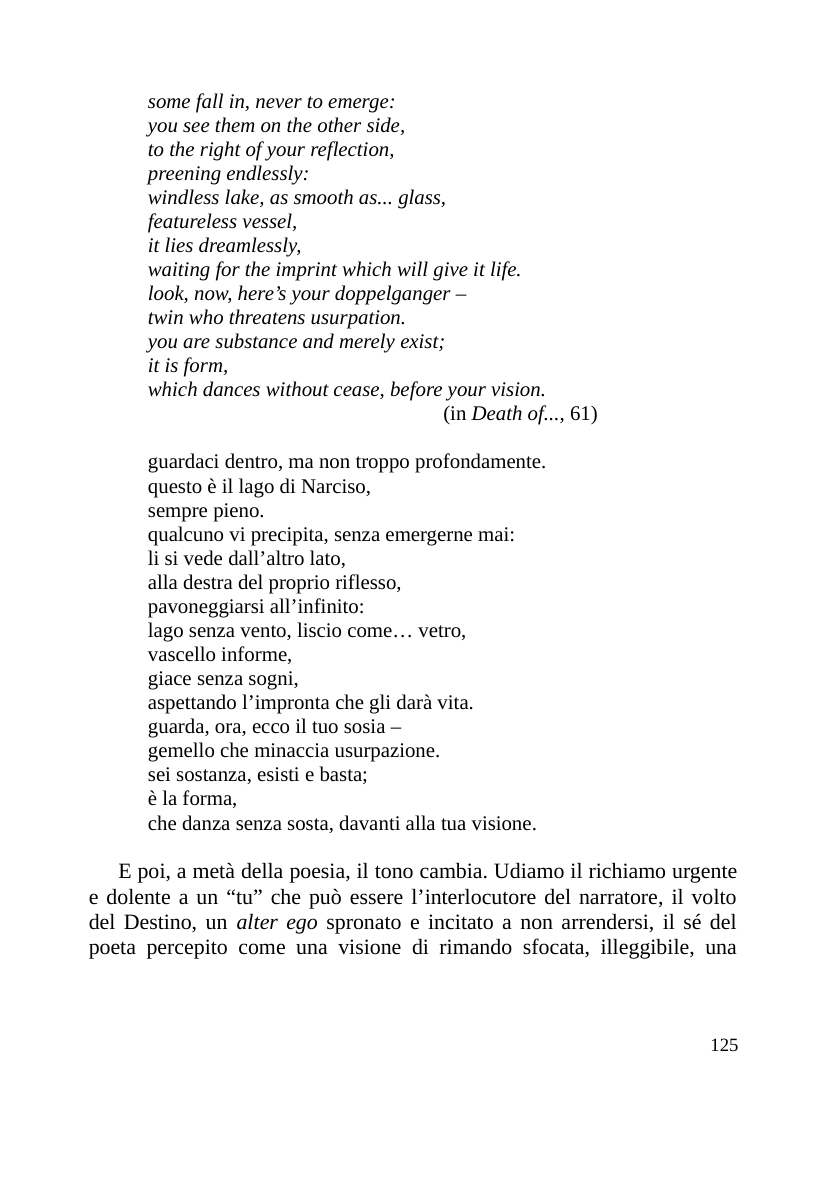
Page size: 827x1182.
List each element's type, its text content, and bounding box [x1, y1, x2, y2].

text giace senza sogni, [148, 666, 709, 690]
text è la forma, [148, 786, 709, 810]
text it is form, [148, 353, 709, 377]
text to the right of your reflection, [148, 137, 709, 161]
text sempre pieno. [148, 498, 709, 522]
text featureless vessel, [148, 209, 709, 233]
text (in Death of..., 61) [148, 401, 709, 425]
text E poi, a metà della poesia, il tono cambia. Udiamo il richiamo urgente e dolente a un “tu” che può essere l’interlocutore del narratore, il volto del Destino, un alter ego spronato e incitato a non arrendersi, il sé del poeta percepito come una visione di rimando sfocata, illeggibile, una [88, 858, 738, 959]
text sei sostanza, esisti e basta; [148, 762, 709, 786]
text pavoneggiarsi all’infinito: [148, 594, 709, 618]
text gemello che minaccia usurpazione. [148, 738, 709, 762]
text you are substance and merely exist; [148, 329, 709, 353]
text preening endlessly: [148, 161, 709, 185]
text lago senza vento, liscio come… vetro, [148, 618, 709, 642]
text aspettando l’impronta che gli darà vita. [148, 690, 709, 714]
text alla destra del proprio riflesso, [148, 570, 709, 594]
text you see them on the other side, [148, 113, 709, 137]
text twin who threatens usurpation. [148, 305, 709, 329]
text look, now, here’s your doppelganger – [148, 281, 709, 305]
text windless lake, as smooth as... glass, [148, 185, 709, 209]
text some fall in, never to emerge: [148, 88, 709, 113]
text li si vede dall’altro lato, [148, 546, 709, 570]
text it lies dreamlessly, [148, 233, 709, 257]
text qualcuno vi precipita, senza emergerne mai: [148, 522, 709, 546]
text questo è il lago di Narciso, [148, 473, 709, 498]
text vascello informe, [148, 642, 709, 666]
text waiting for the imprint which will give it life. [148, 257, 709, 281]
text which dances without cease, before your vision. [148, 377, 709, 401]
text guardaci dentro, ma non troppo profondamente. [148, 449, 709, 473]
text guarda, ora, ecco il tuo sosia – [148, 714, 709, 738]
text che danza senza sosta, davanti alla tua visione. [148, 810, 709, 834]
